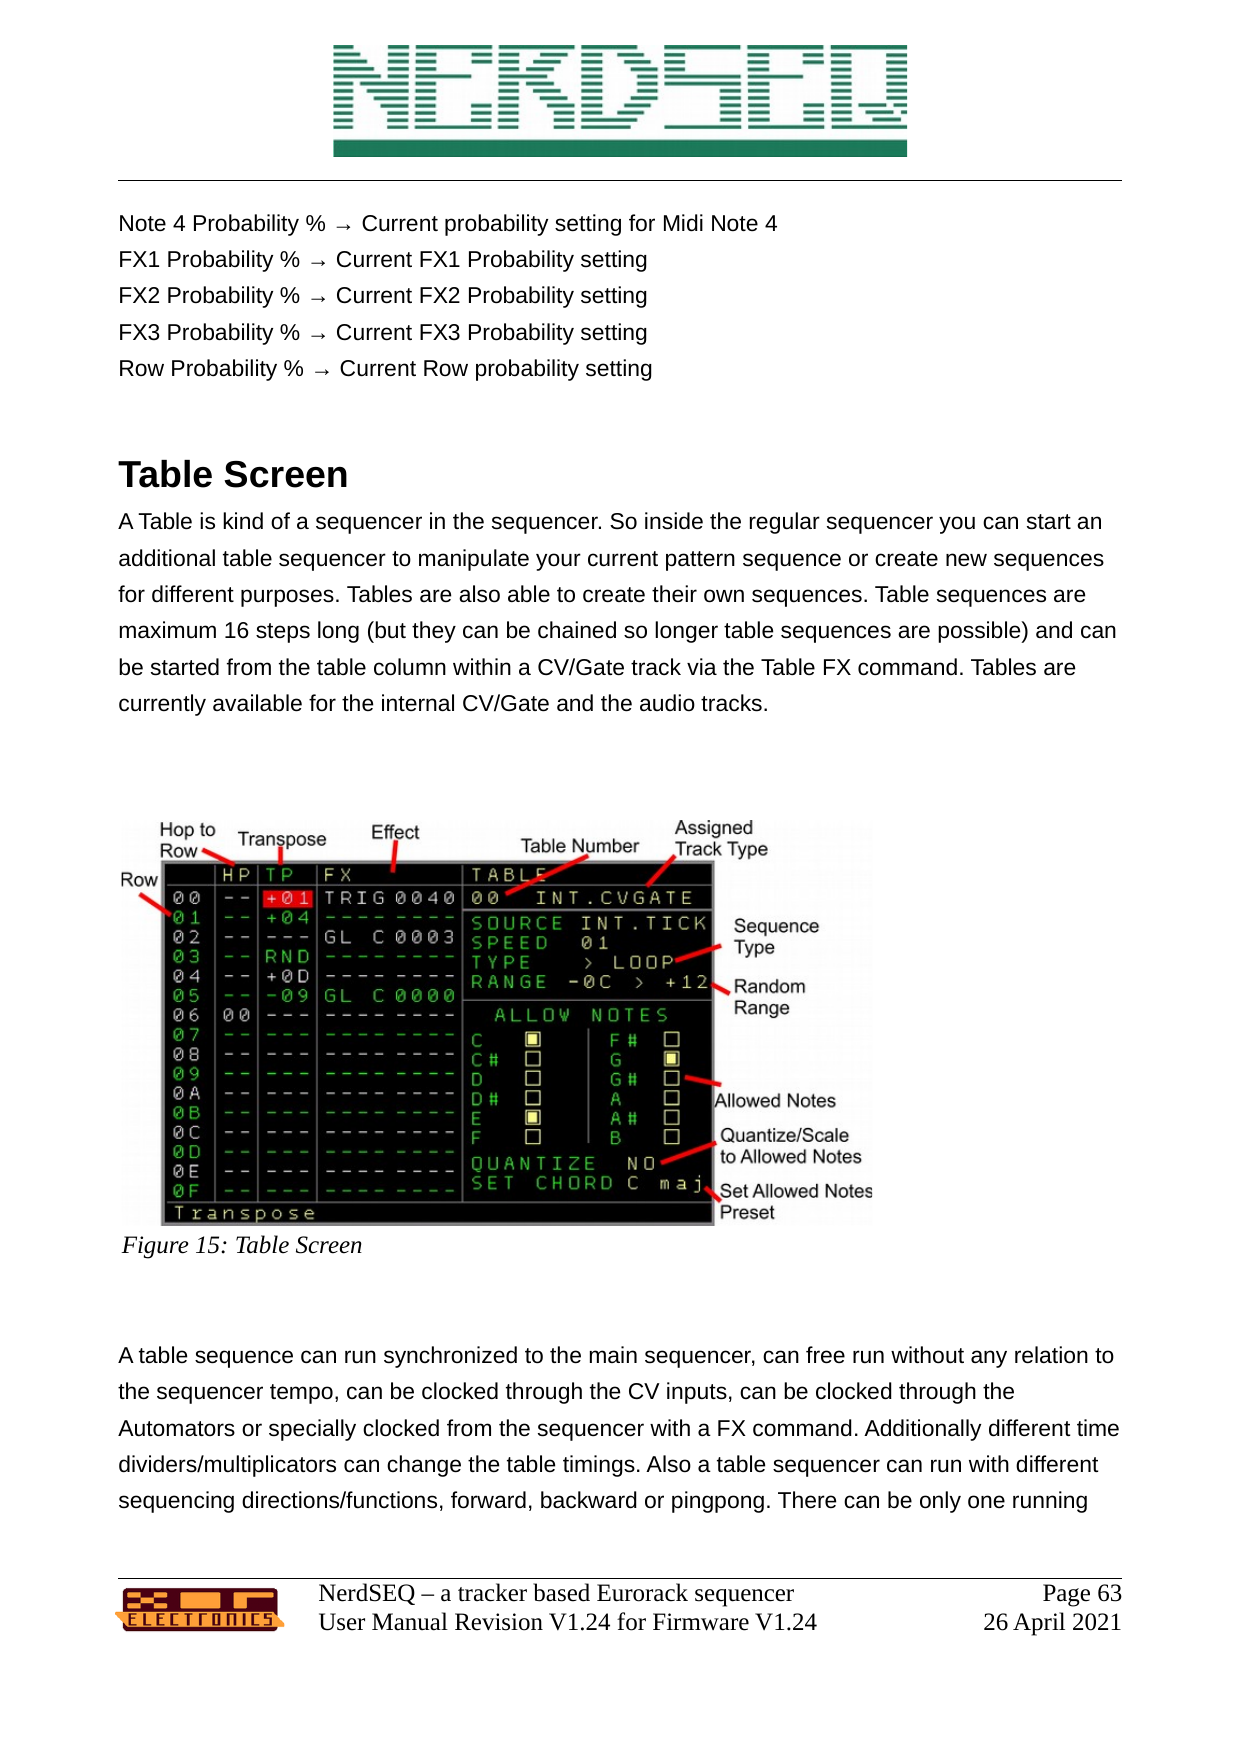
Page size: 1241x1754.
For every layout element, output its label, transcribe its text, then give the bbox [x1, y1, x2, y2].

text FX1 Probability % → Current FX1 Probability setting [118, 246, 1122, 272]
picture [121, 820, 873, 1226]
picture [333, 45, 908, 157]
text Figure 15: Table Screen [122, 1226, 937, 1259]
picture [115, 1584, 285, 1634]
text Note 4 Probability % → Current probability setting for Midi Note 4 [118, 209, 1122, 236]
subtitle Table Screen [118, 453, 1122, 496]
text FX2 Probability % → Current FX2 Probability setting [118, 282, 1122, 309]
text FX3 Probability % → Current FX3 Probability setting [118, 319, 1122, 345]
text A table sequence can run synchronized to the main sequencer, can free run without any relation to the sequencer tempo, can be clocked through the CV inputs, can be clocked through the Automators or specially clocked from the sequencer with a FX command. Additionally different time dividers/multiplicators can change the table timings. Also a table sequencer can run with different sequencing directions/functions, forward, backward or pingpong. There can be only one running [118, 1342, 1122, 1514]
text Row Probability % → Current Row probability setting [118, 355, 1122, 381]
text A Table is kind of a sequencer in the sequencer. So inside the regular sequencer you can start an additional table sequencer to manipulate your current pattern sequence or create new sequences for different purposes. Tables are also able to create their own sequences. Table sequences are maximum 16 steps long (but they can be chained so longer table sequences are possible) and can be started from the table column within a CV/Gate track via the Table FX command. Tables are currently available for the internal CV/Gate and the audio tracks. [118, 508, 1122, 716]
